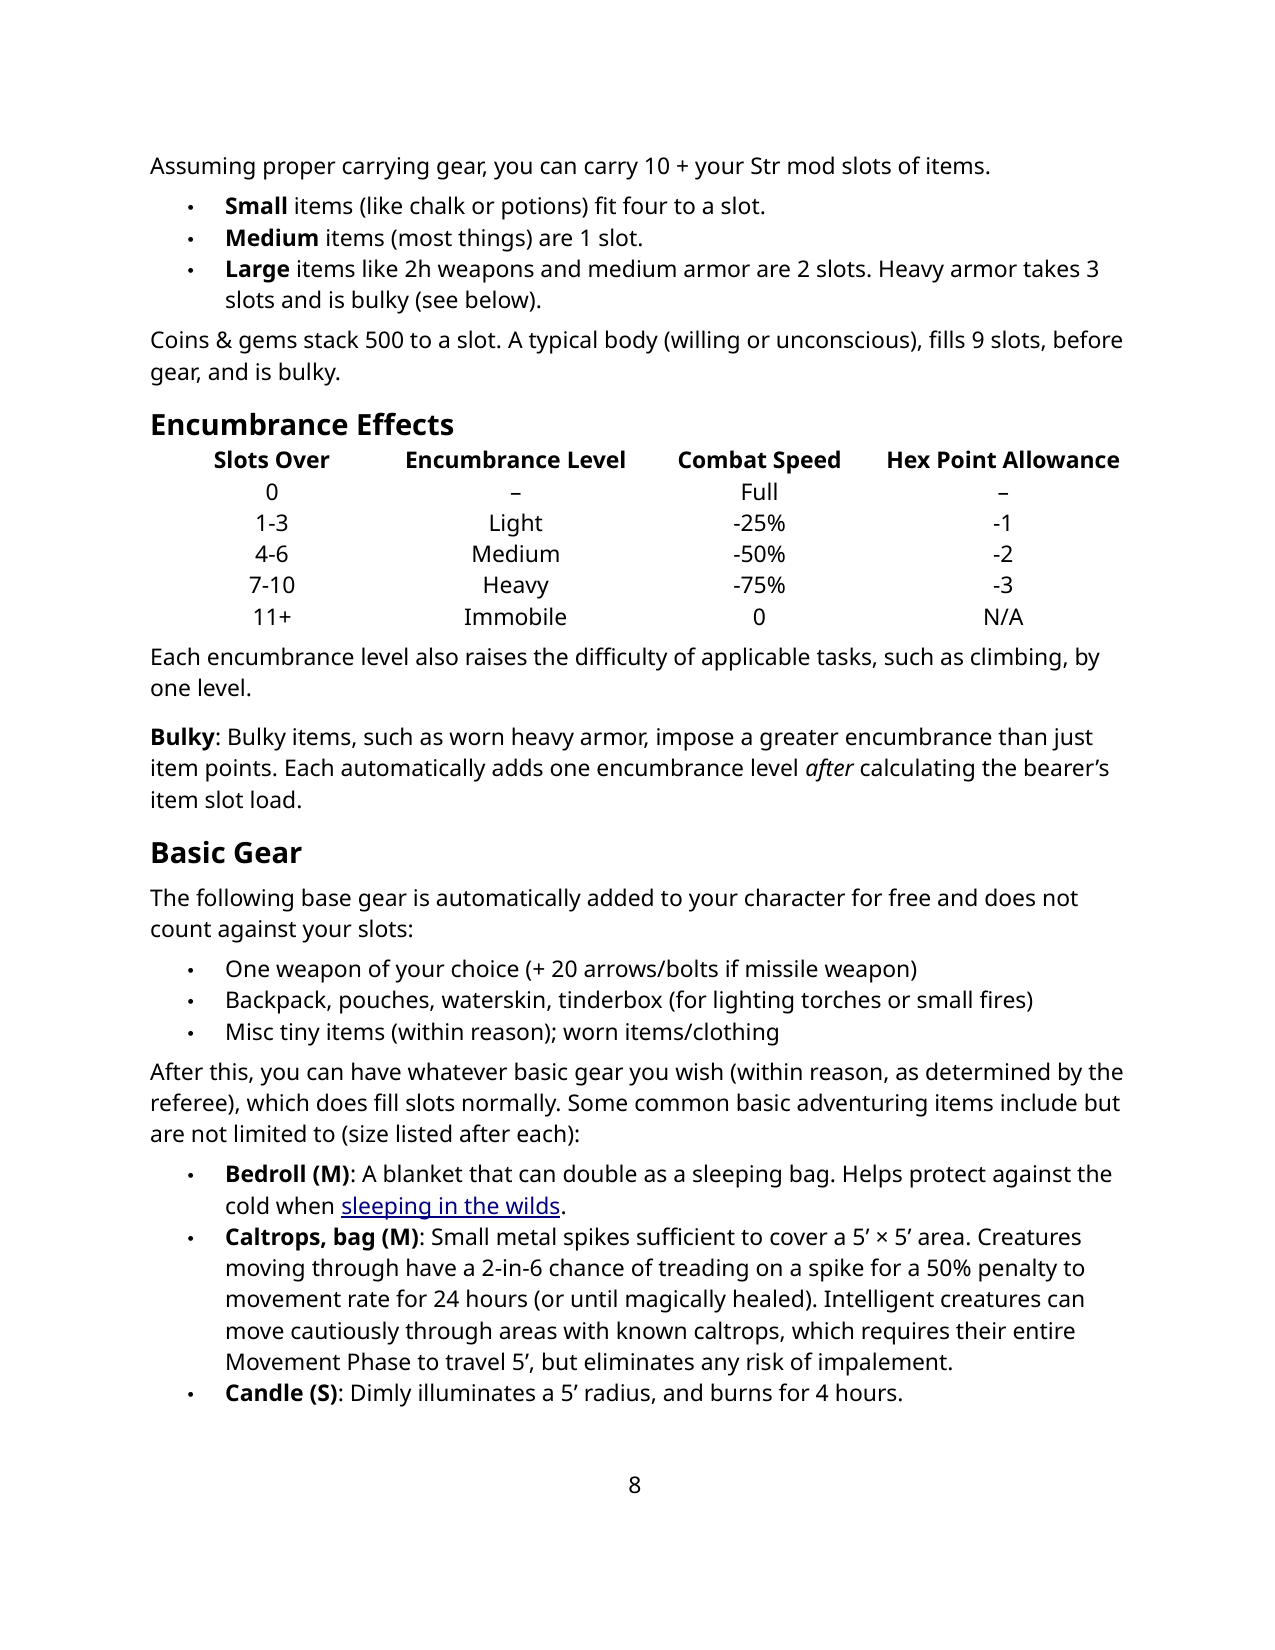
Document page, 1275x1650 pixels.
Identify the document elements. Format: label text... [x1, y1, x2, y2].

table_cell -1 [881, 507, 1125, 538]
table_cell -50% [638, 538, 881, 569]
table_cell -25% [638, 507, 881, 538]
subtitle Basic Gear [150, 833, 1125, 872]
list Small items (like chalk or potions) fit four to a slot. [187, 190, 1125, 221]
table_cell 0 [150, 476, 394, 507]
table_cell 1-3 [150, 507, 394, 538]
table_cell – [881, 476, 1125, 507]
table_cell 4-6 [150, 538, 394, 569]
list Medium items (most things) are 1 slot. [187, 221, 1125, 253]
text Each encumbrance level also raises the difficulty of applicable tasks, such as climbing, by one level. [150, 641, 1125, 703]
table_cell N/A [881, 601, 1125, 632]
text Coins & gems stack 500 to a slot. A typical body (willing or unconscious), fills 9 slots, before gear, and is bulky. [150, 324, 1125, 387]
table_cell – [394, 476, 637, 507]
table_cell Heavy [394, 569, 637, 601]
table_cell -3 [881, 569, 1125, 601]
table_cell Immobile [394, 601, 637, 632]
table_cell -75% [638, 569, 881, 601]
table_header Combat Speed [638, 444, 881, 476]
table_cell Medium [394, 538, 637, 569]
list Bedroll (M): A blanket that can double as a sleeping bag. Helps protect against the cold when sleeping in the wilds. [187, 1158, 1125, 1221]
table_cell Light [394, 507, 637, 538]
list Misc tiny items (within reason); worn items/clothing [187, 1015, 1125, 1047]
table_cell 7-10 [150, 569, 394, 601]
text After this, you can have whatever basic gear you wish (within reason, as determined by the referee), which does fill slots normally. Some common basic adventuring items include but are not limited to (size listed after each): [150, 1056, 1125, 1149]
table_header Hex Point Allowance [881, 444, 1125, 476]
text Assuming proper carrying gear, you can carry 10 + your Str mod slots of items. [150, 150, 1125, 181]
table_cell -2 [881, 538, 1125, 569]
text Bulky: Bulky items, such as worn heavy armor, impose a greater encumbrance than just item points. Each automatically adds one encumbrance level after calculating the bearer’s item slot load. [150, 721, 1125, 815]
table_header Slots Over [150, 444, 394, 476]
table_cell Full [638, 476, 881, 507]
table_cell 11+ [150, 601, 394, 632]
list Backpack, pouches, waterskin, tinderbox (for lighting torches or small fires) [187, 984, 1125, 1015]
list Caltrops, bag (M): Small metal spikes sufficient to cover a 5’ × 5’ area. Creatures moving through have a 2-in-6 chance of treading on a spike for a 50% penalty to movement rate for 24 hours (or until magically healed). Intelligent creatures can move cautiously through areas with known caltrops, which requires their entire Movement Phase to travel 5’, but eliminates any risk of impalement. [187, 1221, 1125, 1377]
subtitle Encumbrance Effects [150, 404, 1125, 444]
list Candle (S): Dimly illuminates a 5’ radius, and burns for 4 hours. [187, 1377, 1125, 1408]
table_cell 0 [638, 601, 881, 632]
text The following base gear is automatically added to your character for free and does not count against your slots: [150, 881, 1125, 944]
list Large items like 2h weapons and medium armor are 2 slots. Heavy armor takes 3 slots and is bulky (see below). [187, 253, 1125, 315]
table_header Encumbrance Level [394, 444, 637, 476]
list One weapon of your choice (+ 20 arrows/bolts if missile weapon) [187, 953, 1125, 984]
